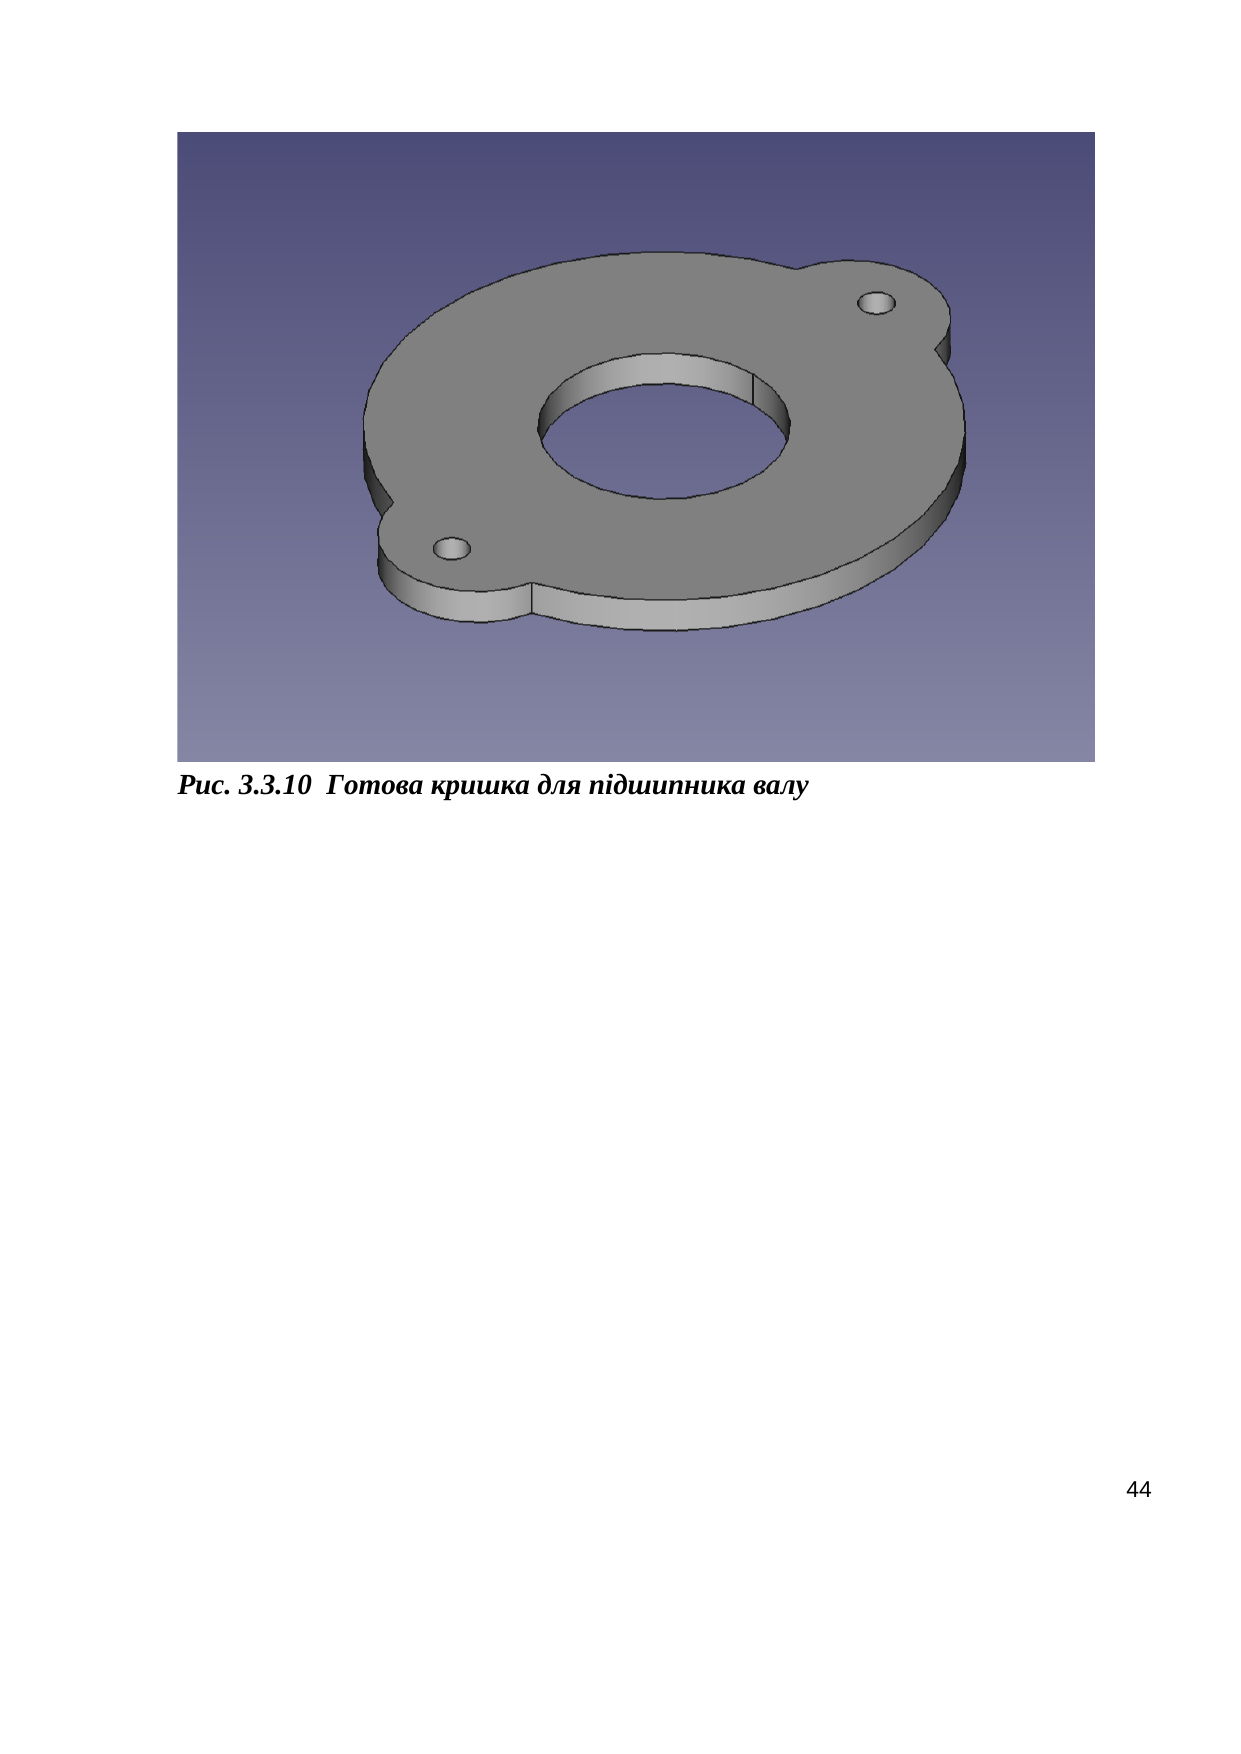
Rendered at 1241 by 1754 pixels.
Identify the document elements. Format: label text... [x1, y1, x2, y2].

text Рис. 3.3.10 Готова кришка для підшипника валу [177, 762, 1152, 800]
picture [177, 132, 1095, 762]
